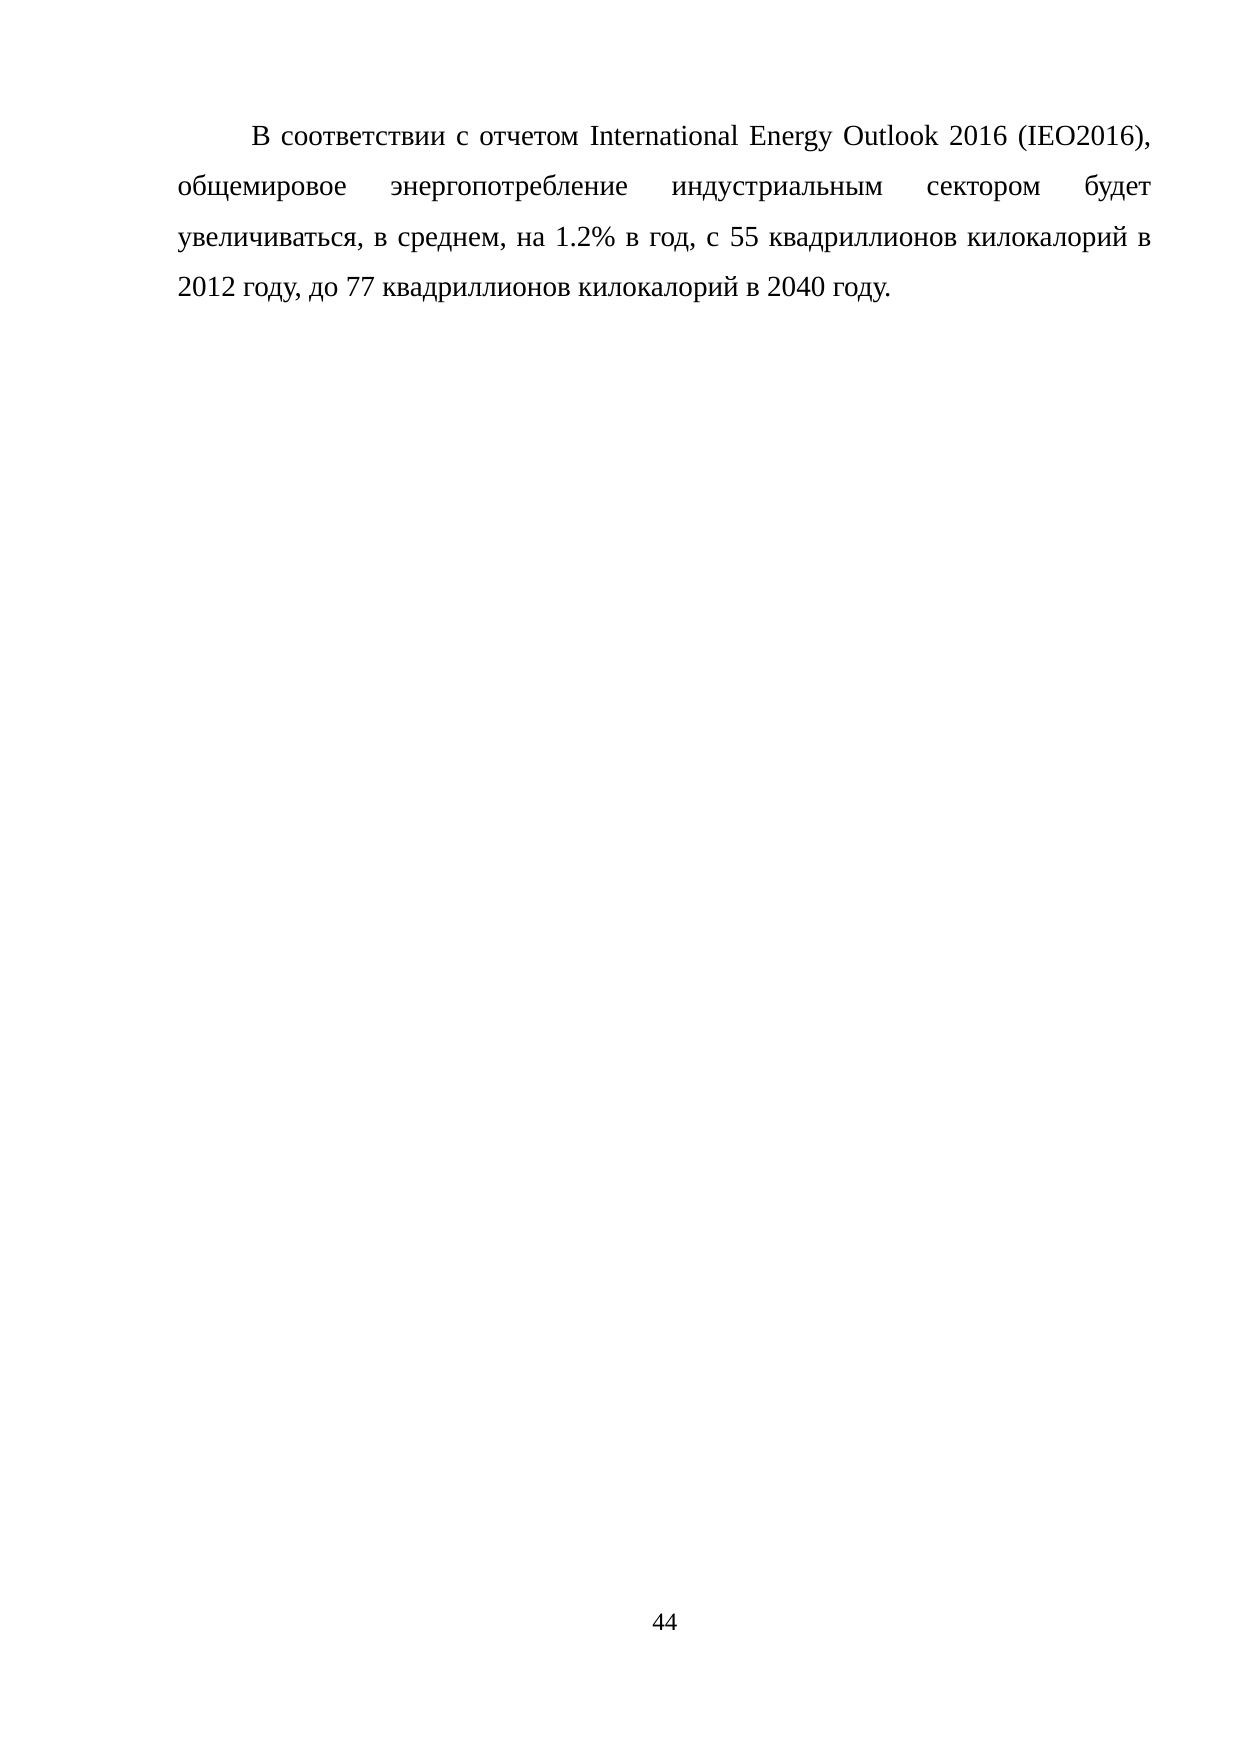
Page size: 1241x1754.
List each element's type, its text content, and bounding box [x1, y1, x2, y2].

text В соответствии с отчетом International Energy Outlook 2016 (IEO2016), общемировое энергопотребление индустриальным сектором будет увеличиваться, в среднем, на 1.2% в год, с 55 квадриллионов килокалорий в 2012 году, до 77 квадриллионов килокалорий в 2040 году. [177, 118, 1152, 303]
